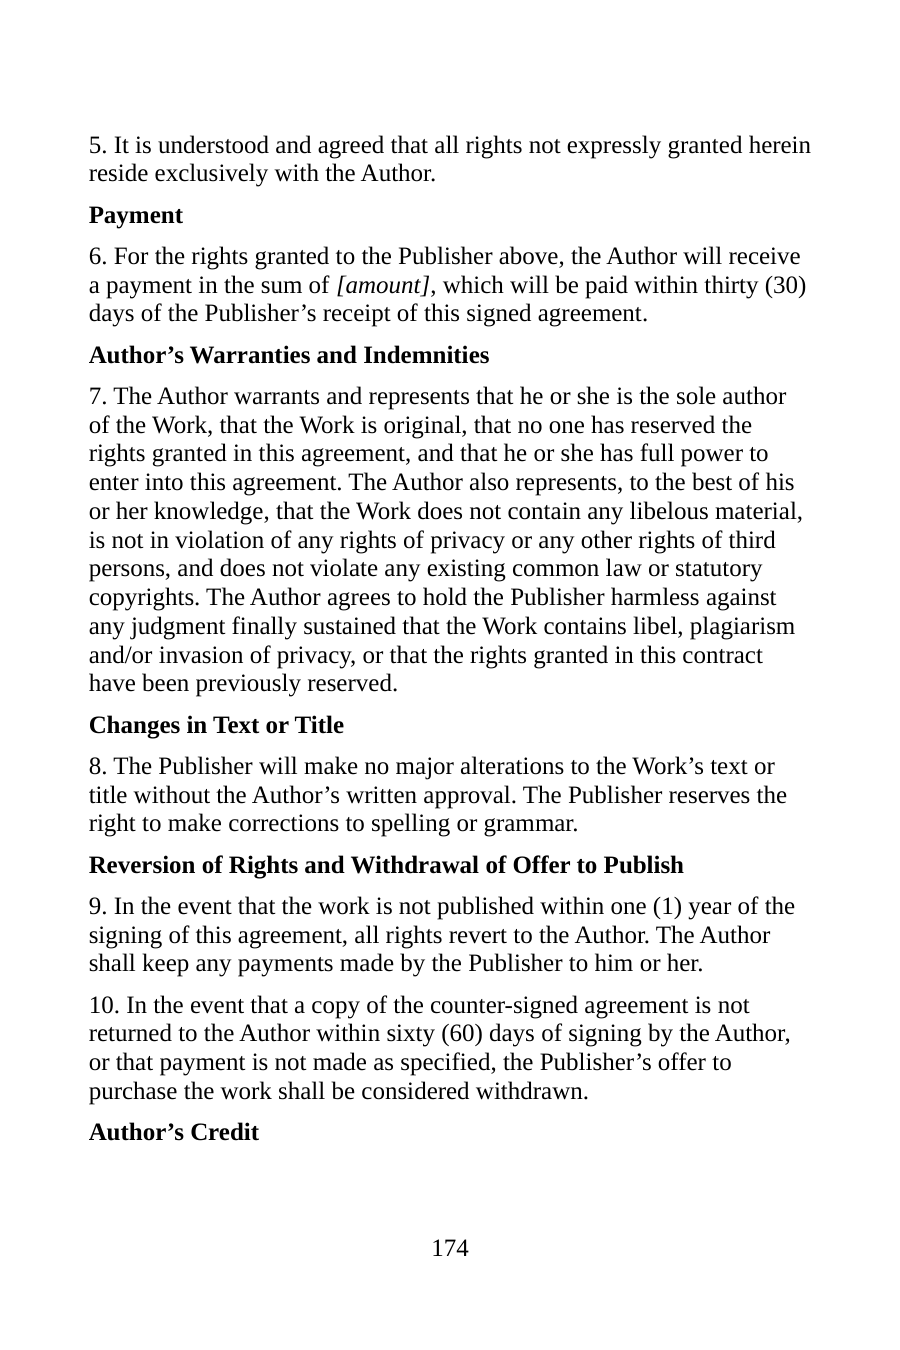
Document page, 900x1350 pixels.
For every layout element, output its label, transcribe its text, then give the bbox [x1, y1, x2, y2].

text Reversion of Rights and Withdrawal of Offer to Publish [88, 850, 811, 878]
text 9. In the event that the work is not published within one (1) year of the signing of this agreement, all rights revert to the Author. The Author shall keep any payments made by the Publisher to him or her. [88, 891, 811, 977]
text 5. It is understood and agreed that all rights not expressly granted herein reside exclusively with the Author. [88, 130, 811, 187]
text 10. In the event that a copy of the counter-signed agreement is not returned to the Author within sixty (60) days of signing by the Author, or that payment is not made as specified, the Publisher’s offer to purchase the work shall be considered withdrawn. [88, 990, 811, 1105]
text Author’s Warranties and Indemnities [88, 340, 811, 368]
text 6. For the rights granted to the Publisher above, the Author will receive a payment in the sum of [amount], which will be paid within thirty (30) days of the Publisher’s receipt of this signed agreement. [88, 241, 811, 327]
text Changes in Text or Title [88, 710, 811, 738]
text Author’s Credit [88, 1117, 811, 1146]
text 8. The Publisher will make no major alterations to the Work’s text or title without the Author’s written approval. The Publisher reserves the right to make corrections to spelling or grammar. [88, 751, 811, 837]
text 7. The Author warrants and represents that he or she is the sole author of the Work, that the Work is original, that no one has reserved the rights granted in this agreement, and that he or she has full power to enter into this agreement. The Author also represents, to the best of his or her knowledge, that the Work does not contain any libelous material, is not in violation of any rights of privacy or any other rights of third persons, and does not violate any existing common law or statutory copyrights. The Author agrees to hold the Publisher harmless against any judgment finally sustained that the Work contains libel, plagiarism and/or invasion of privacy, or that the rights granted in this contract have been previously reserved. [88, 381, 811, 697]
text Payment [88, 200, 811, 228]
